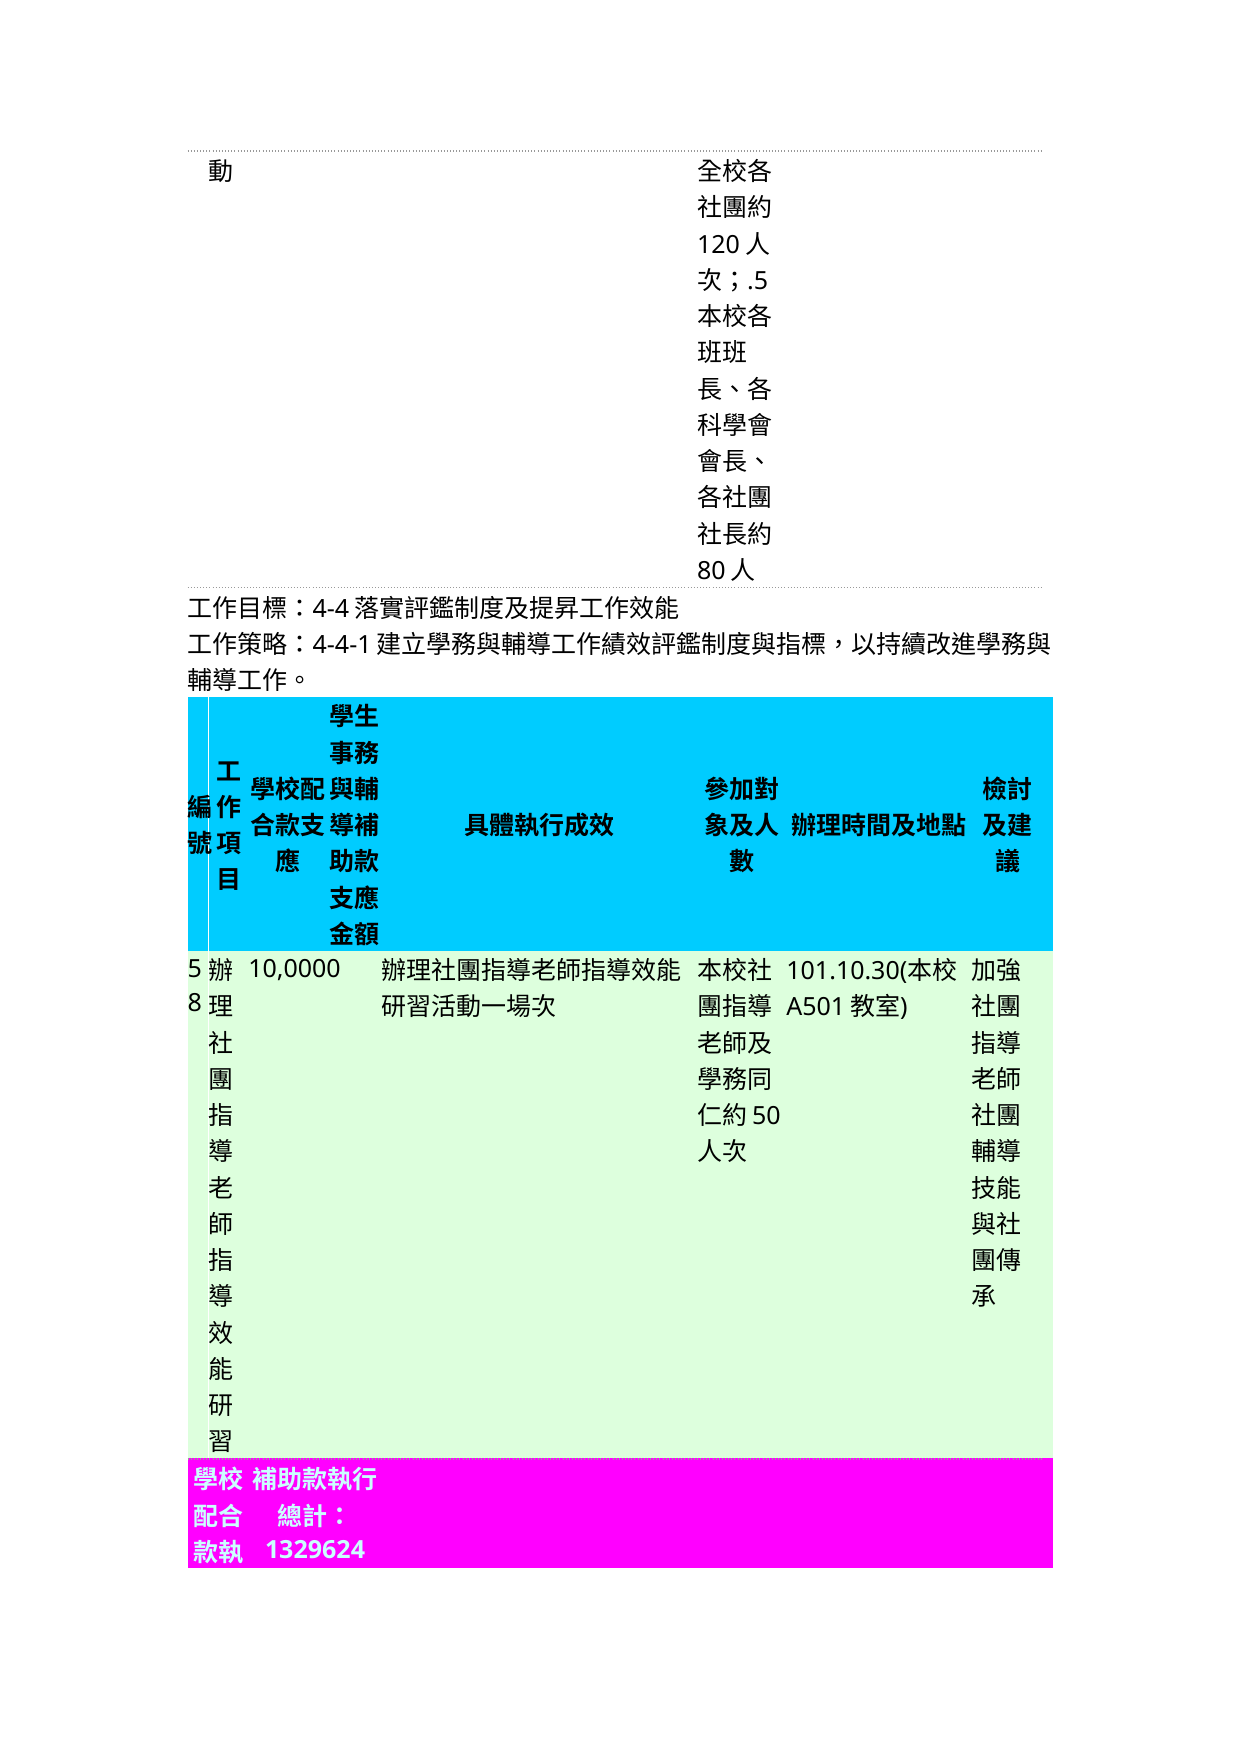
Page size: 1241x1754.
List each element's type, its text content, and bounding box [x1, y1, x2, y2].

table_cell 10,000 [248, 951, 326, 1458]
table_cell 學校配合款支應 [248, 697, 326, 951]
table_cell [971, 1458, 1044, 1568]
table_cell [382, 150, 697, 587]
table_cell 工作目標：4-4落實評鑑制度及提昇工作效能 [188, 587, 1053, 624]
table_cell 補助款執行總計：1329624 [248, 1458, 382, 1568]
table_cell 學生事務與輔導補助款支應金額 [326, 697, 382, 951]
table_cell [248, 150, 326, 587]
table_cell [1049, 150, 1053, 587]
table_cell [326, 150, 382, 587]
table_cell 參加對象及人數 [697, 697, 786, 951]
table_cell [188, 150, 208, 587]
table_cell 工作策略：4-4-1建立學務與輔導工作績效評鑑制度與指標，以持續改進學務與輔導工作。 [188, 624, 1053, 697]
table_cell 編號 [188, 838, 208, 951]
table_cell [382, 1458, 697, 1568]
table_cell 101.10.30(本校A501教室) [786, 951, 971, 1458]
table_cell 本校社團指導老師及學務同仁約50人次 [697, 951, 786, 1458]
table_cell 0 [326, 951, 382, 1458]
table_cell [786, 150, 971, 587]
table_cell 檢討及建議 [971, 697, 1044, 951]
table_cell [1049, 951, 1053, 1458]
table_cell 辦理時間及地點 [786, 697, 971, 951]
table_cell [697, 1458, 786, 1568]
table_cell [786, 1458, 971, 1568]
table_cell [971, 150, 1044, 587]
table_cell 學校配合款執 [188, 1458, 248, 1568]
table_cell 58 [188, 951, 208, 1458]
table_cell 編號 [188, 697, 208, 802]
table_cell 辦理社團指導老師指導效能研習 [209, 951, 248, 1458]
table_cell 編號 [188, 812, 208, 851]
table_cell [1049, 697, 1053, 951]
table_cell 具體執行成效 [382, 697, 697, 951]
table_cell 工作項目 [209, 697, 248, 951]
table_cell 辦理社團指導老師指導效能研習活動一場次 [382, 951, 697, 1458]
table_cell [1049, 1458, 1053, 1568]
table_cell 全校各社團約120人次；.5本校各班班長、各科學會會長、各社團社長約80人 [697, 150, 786, 587]
table_cell 加強社團指導老師社團輔導技能與社團傳承 [971, 951, 1044, 1458]
table_cell 動 [209, 150, 248, 587]
